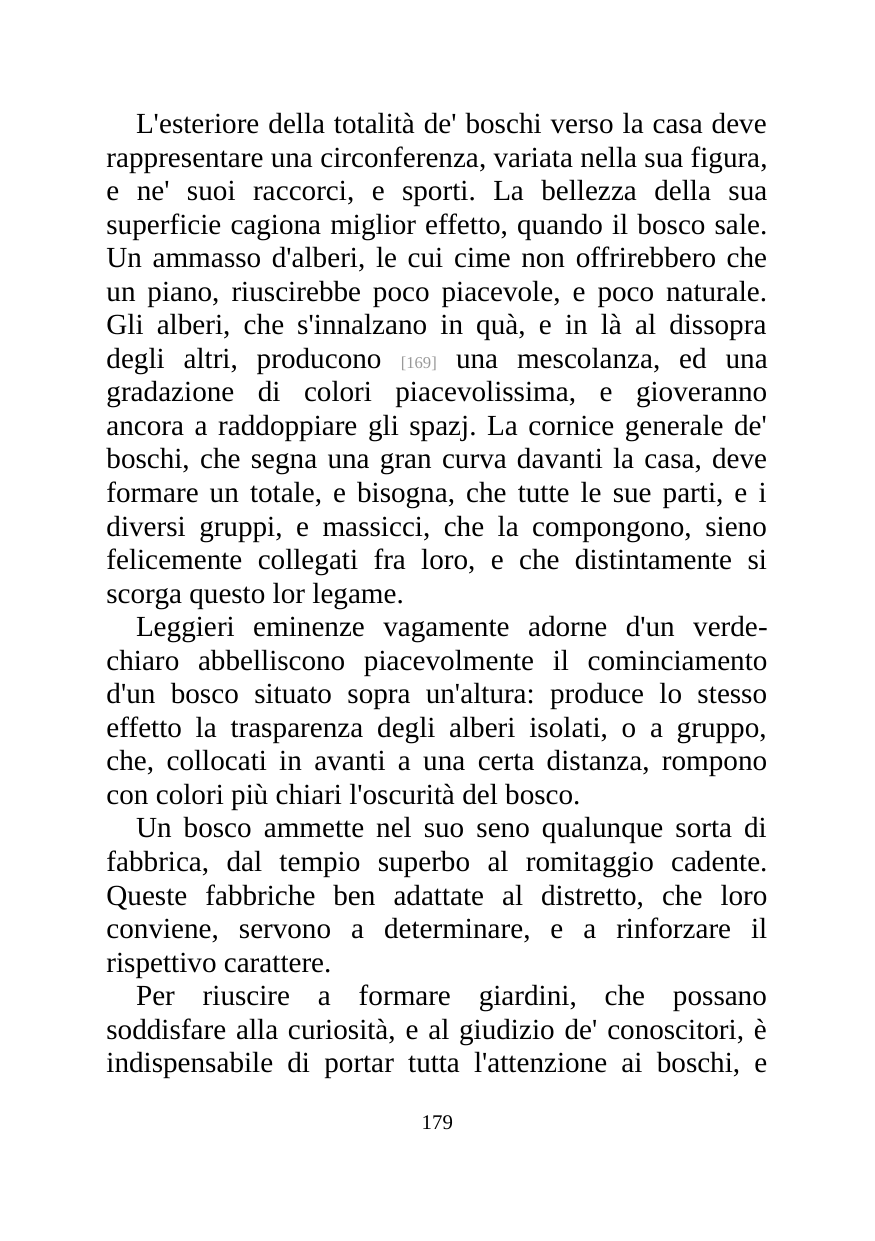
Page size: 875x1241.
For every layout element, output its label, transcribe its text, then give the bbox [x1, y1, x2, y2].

text Per riuscire a formare giardini, che possano soddisfare alla curiosità, e al giudizio de' conoscitori, è indispensabile di portar tutta l'attenzione ai boschi, e [106, 978, 768, 1079]
text Un bosco ammette nel suo seno qualunque sorta di fabbrica, dal tempio superbo al romitaggio cadente. Queste fabbriche ben adattate al distretto, che loro conviene, servono a determinare, e a rinforzare il rispettivo carattere. [106, 811, 768, 978]
text Leggieri eminenze vagamente adorne d'un verde-chiaro abbelliscono piacevolmente il cominciamento d'un bosco situato sopra un'altura: produce lo stesso effetto la trasparenza degli alberi isolati, o a gruppo, che, collocati in avanti a una certa distanza, rompono con colori più chiari l'oscurità del bosco. [106, 609, 768, 811]
text L'esteriore della totalità de' boschi verso la casa deve rappresentare una circonferenza, variata nella sua figura, e ne' suoi raccorci, e sporti. La bellezza della sua superficie cagiona miglior effetto, quando il bosco sale. Un ammasso d'alberi, le cui cime non offrirebbero che un piano, riuscirebbe poco piacevole, e poco naturale. Gli alberi, che s'innalzano in quà, e in là al dissopra degli altri, producono [169] una mescolanza, ed una gradazione di colori piacevolissima, e gioveranno ancora a raddoppiare gli spazj. La cornice generale de' boschi, che segna una gran curva davanti la casa, deve formare un totale, e bisogna, che tutte le sue parti, e i diversi gruppi, e massicci, che la compongono, sieno felicemente collegati fra loro, e che distintamente si scorga questo lor legame. [106, 106, 768, 609]
